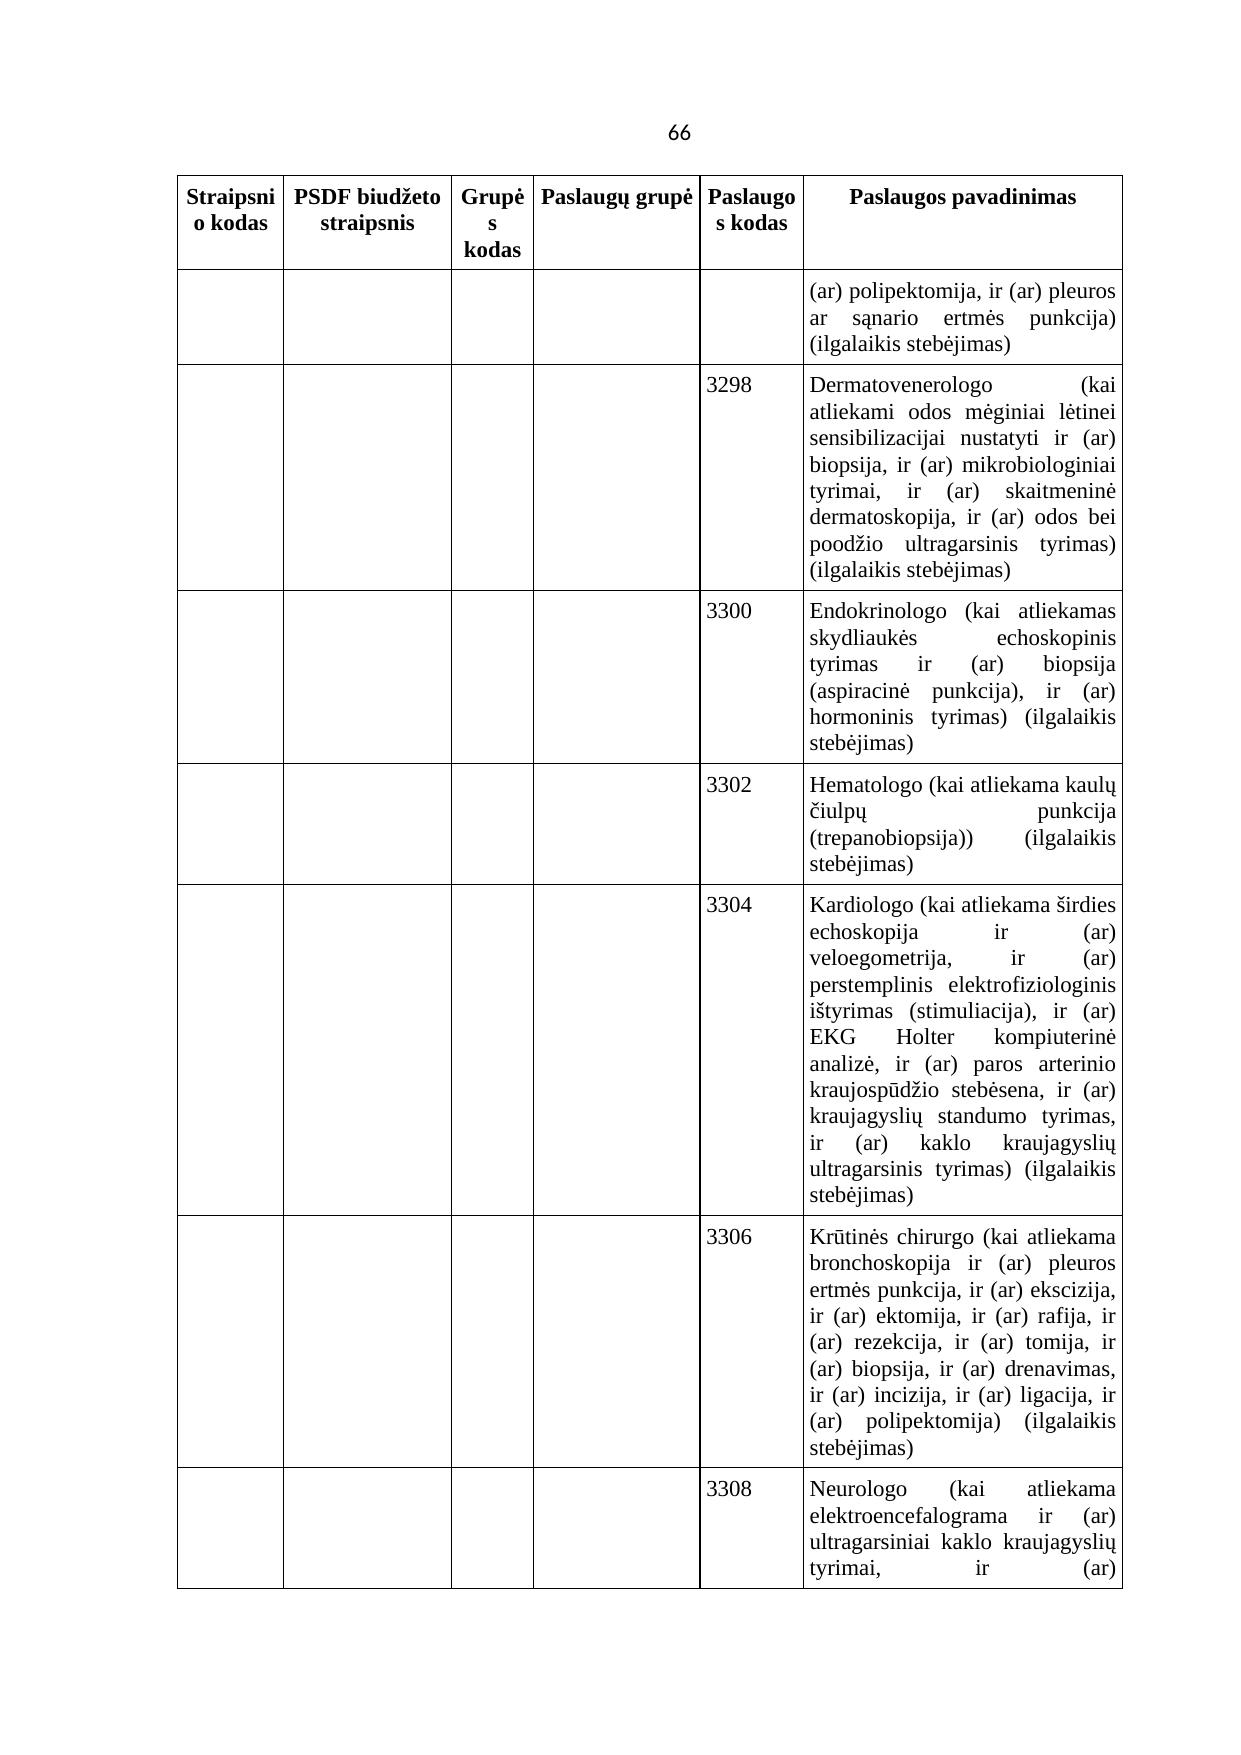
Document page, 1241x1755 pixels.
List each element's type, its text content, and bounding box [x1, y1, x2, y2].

table_cell [534, 885, 699, 1215]
table_cell [452, 591, 533, 763]
table_cell (ar) polipektomija, ir (ar) pleuros ar sąnario ertmės punkcija) (ilgalaikis stebėjimas) [804, 270, 1122, 363]
table_cell [284, 1216, 451, 1467]
table_cell [452, 885, 533, 1215]
table_cell [534, 591, 699, 763]
table_cell [534, 270, 699, 363]
table_cell [534, 1468, 699, 1588]
table_header Paslaugų grupė [534, 176, 699, 269]
table_cell Hematologo (kai atliekama kaulų čiulpų punkcija (trepanobiopsija)) (ilgalaikis stebėjimas) [804, 764, 1122, 883]
table_cell 3302 [701, 764, 803, 883]
table_cell [178, 591, 283, 763]
table_cell Krūtinės chirurgo (kai atliekama bronchoskopija ir (ar) pleuros ertmės punkcija, ir (ar) ekscizija, ir (ar) ektomija, ir (ar) rafija, ir (ar) rezekcija, ir (ar) tomija, ir (ar) biopsija, ir (ar) drenavimas, ir (ar) incizija, ir (ar) ligacija, ir (ar) polipektomija) (ilgalaikis stebėjimas) [804, 1216, 1122, 1467]
table_header Straipsnio kodas [178, 176, 283, 269]
table_cell 3304 [701, 885, 803, 1215]
table_cell [534, 764, 699, 883]
table_cell [284, 365, 451, 589]
table_cell [534, 1216, 699, 1467]
table_cell [452, 1216, 533, 1467]
table_header PSDF biudžeto straipsnis [284, 176, 451, 269]
table_cell [178, 885, 283, 1215]
table_header Paslaugos pavadinimas [804, 176, 1122, 269]
table_cell [178, 1216, 283, 1467]
table_cell Endokrinologo (kai atliekamas skydliaukės echoskopinis tyrimas ir (ar) biopsija (aspiracinė punkcija), ir (ar) hormoninis tyrimas) (ilgalaikis stebėjimas) [804, 591, 1122, 763]
table_cell [452, 270, 533, 363]
table_cell [284, 591, 451, 763]
table_cell 3306 [701, 1216, 803, 1467]
table_cell [178, 270, 283, 363]
table_cell 3300 [701, 591, 803, 763]
table_cell [452, 1468, 533, 1588]
table_cell Dermatovenerologo (kai atliekami odos mėginiai lėtinei sensibilizacijai nustatyti ir (ar) biopsija, ir (ar) mikrobiologiniai tyrimai, ir (ar) skaitmeninė dermatoskopija, ir (ar) odos bei poodžio ultragarsinis tyrimas) (ilgalaikis stebėjimas) [804, 365, 1122, 589]
table_cell [284, 885, 451, 1215]
table_cell [178, 764, 283, 883]
table_cell Kardiologo (kai atliekama širdies echoskopija ir (ar) veloegometrija, ir (ar) perstemplinis elektrofiziologinis ištyrimas (stimuliacija), ir (ar) EKG Holter kompiuterinė analizė, ir (ar) paros arterinio kraujospūdžio stebėsena, ir (ar) kraujagyslių standumo tyrimas, ir (ar) kaklo kraujagyslių ultragarsinis tyrimas) (ilgalaikis stebėjimas) [804, 885, 1122, 1215]
table_cell 3298 [701, 365, 803, 589]
table_cell [284, 270, 451, 363]
table_cell 3308 [701, 1468, 803, 1588]
table_cell [284, 764, 451, 883]
table_header Grupės kodas [452, 176, 533, 269]
table_cell [452, 764, 533, 883]
table_cell Neurologo (kai atliekama elektroencefalograma ir (ar) ultragarsiniai kaklo kraujagyslių tyrimai, ir (ar) [804, 1468, 1122, 1588]
table_cell [284, 1468, 451, 1588]
table_cell [452, 365, 533, 589]
table_cell [178, 365, 283, 589]
table_cell [701, 270, 803, 363]
table_cell [534, 365, 699, 589]
table_cell [178, 1468, 283, 1588]
table_header Paslaugos kodas [701, 176, 803, 269]
